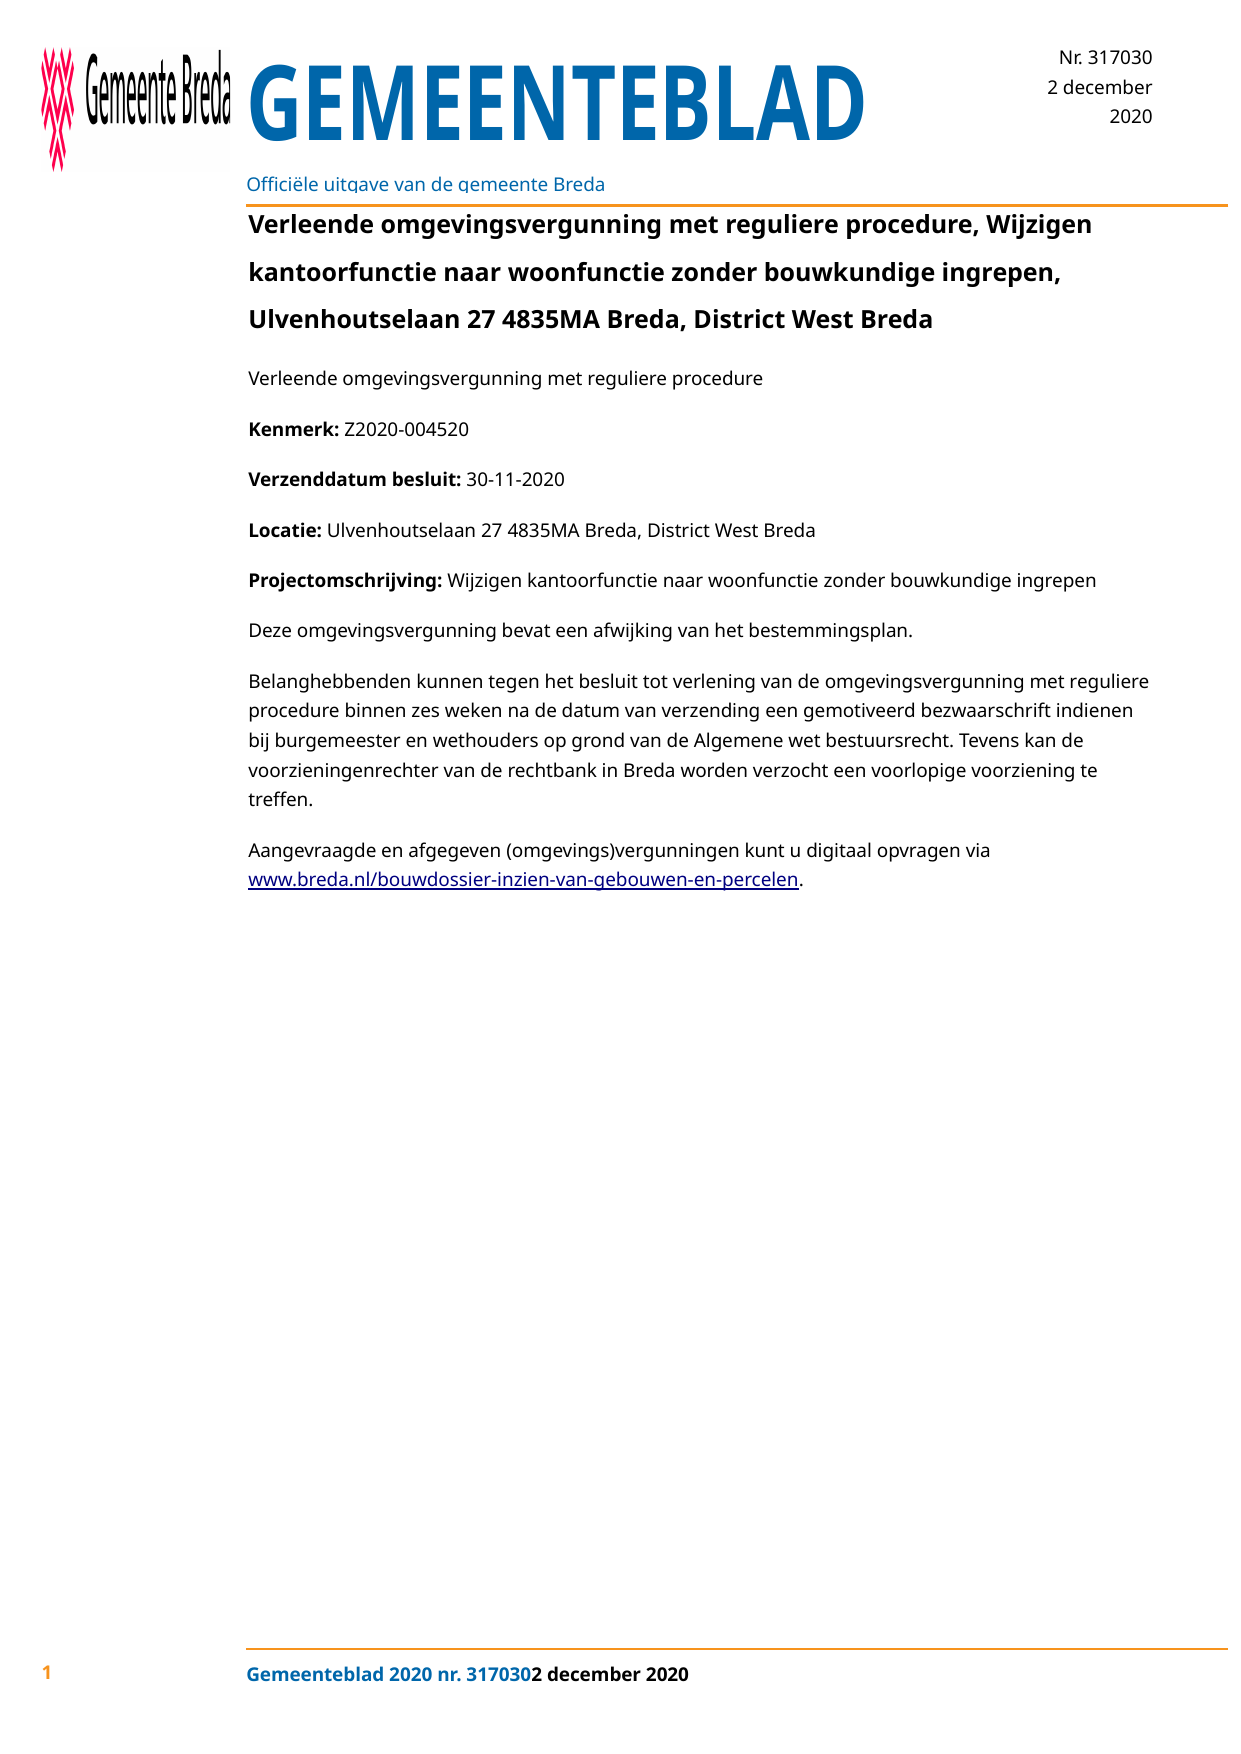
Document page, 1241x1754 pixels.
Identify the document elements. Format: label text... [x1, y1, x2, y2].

text Verleende omgevingsvergunning met reguliere procedure, Wijzigen kantoorfunctie naar woonfunctie zonder bouwkundige ingrepen, Ulvenhoutselaan 27 4835MA Breda, District West Breda [248, 207, 1152, 336]
text Locatie: Ulvenhoutselaan 27 4835MA Breda, District West Breda [248, 517, 1152, 542]
text Deze omgevingsvergunning bevat een afwijking van het bestemmingsplan. [248, 618, 1152, 643]
text Verzenddatum besluit: 30-11-2020 [248, 466, 1152, 492]
text Kenmerk: Z2020-004520 [248, 416, 1152, 442]
text Projectomschrijving: Wijzigen kantoorfunctie naar woonfunctie zonder bouwkundige ingrepen [248, 567, 1152, 593]
text Belanghebbenden kunnen tegen het besluit tot verlening van de omgevingsvergunning met reguliere procedure binnen zes weken na de datum van verzending een gemotiveerd bezwaarschrift indienen bij burgemeester en wethouders op grond van de Algemene wet bestuursrecht. Tevens kan de voorzieningenrechter van de rechtbank in Breda worden verzocht een voorlopige voorziening te treffen. [248, 668, 1152, 812]
picture [41, 47, 231, 172]
text Verleende omgevingsvergunning met reguliere procedure [248, 366, 1152, 391]
text Aangevraagde en afgegeven (omgevings)vergunningen kunt u digitaal opvragen via www.breda.nl/bouwdossier-inzien-van-gebouwen-en-percelen. [248, 837, 1152, 892]
